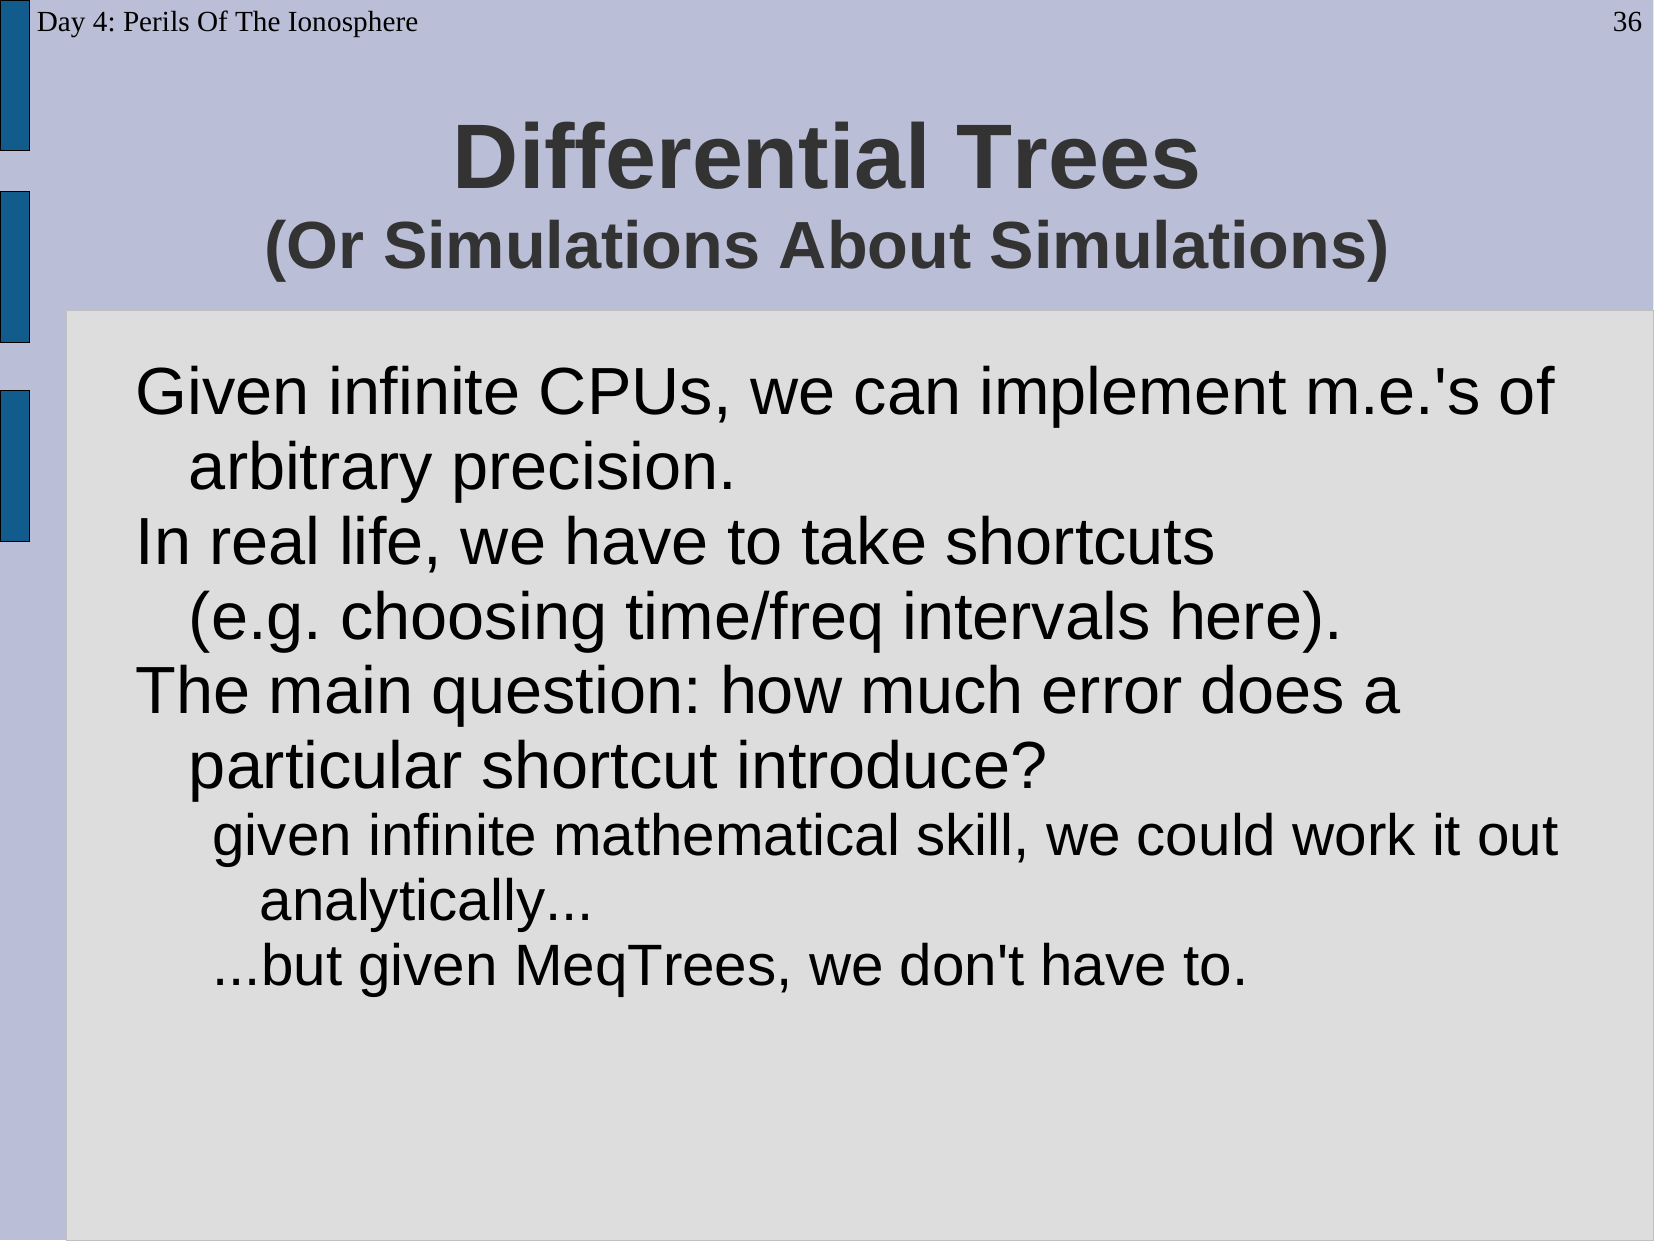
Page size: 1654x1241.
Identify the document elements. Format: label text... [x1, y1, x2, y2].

list Given infinite CPUs, we can implement m.e.'s of arbitrary precision. In real life, we have to take shortcuts (e.g. choosing time/freq intervals here). The main question: how much error does a particular shortcut introduce? given infinite mathematical skill, we could work it out analytically... ...but given MeqTrees, we don't have to. [118, 354, 1595, 1025]
title Differential Trees (Or Simulations About Simulations) [121, 91, 1534, 299]
